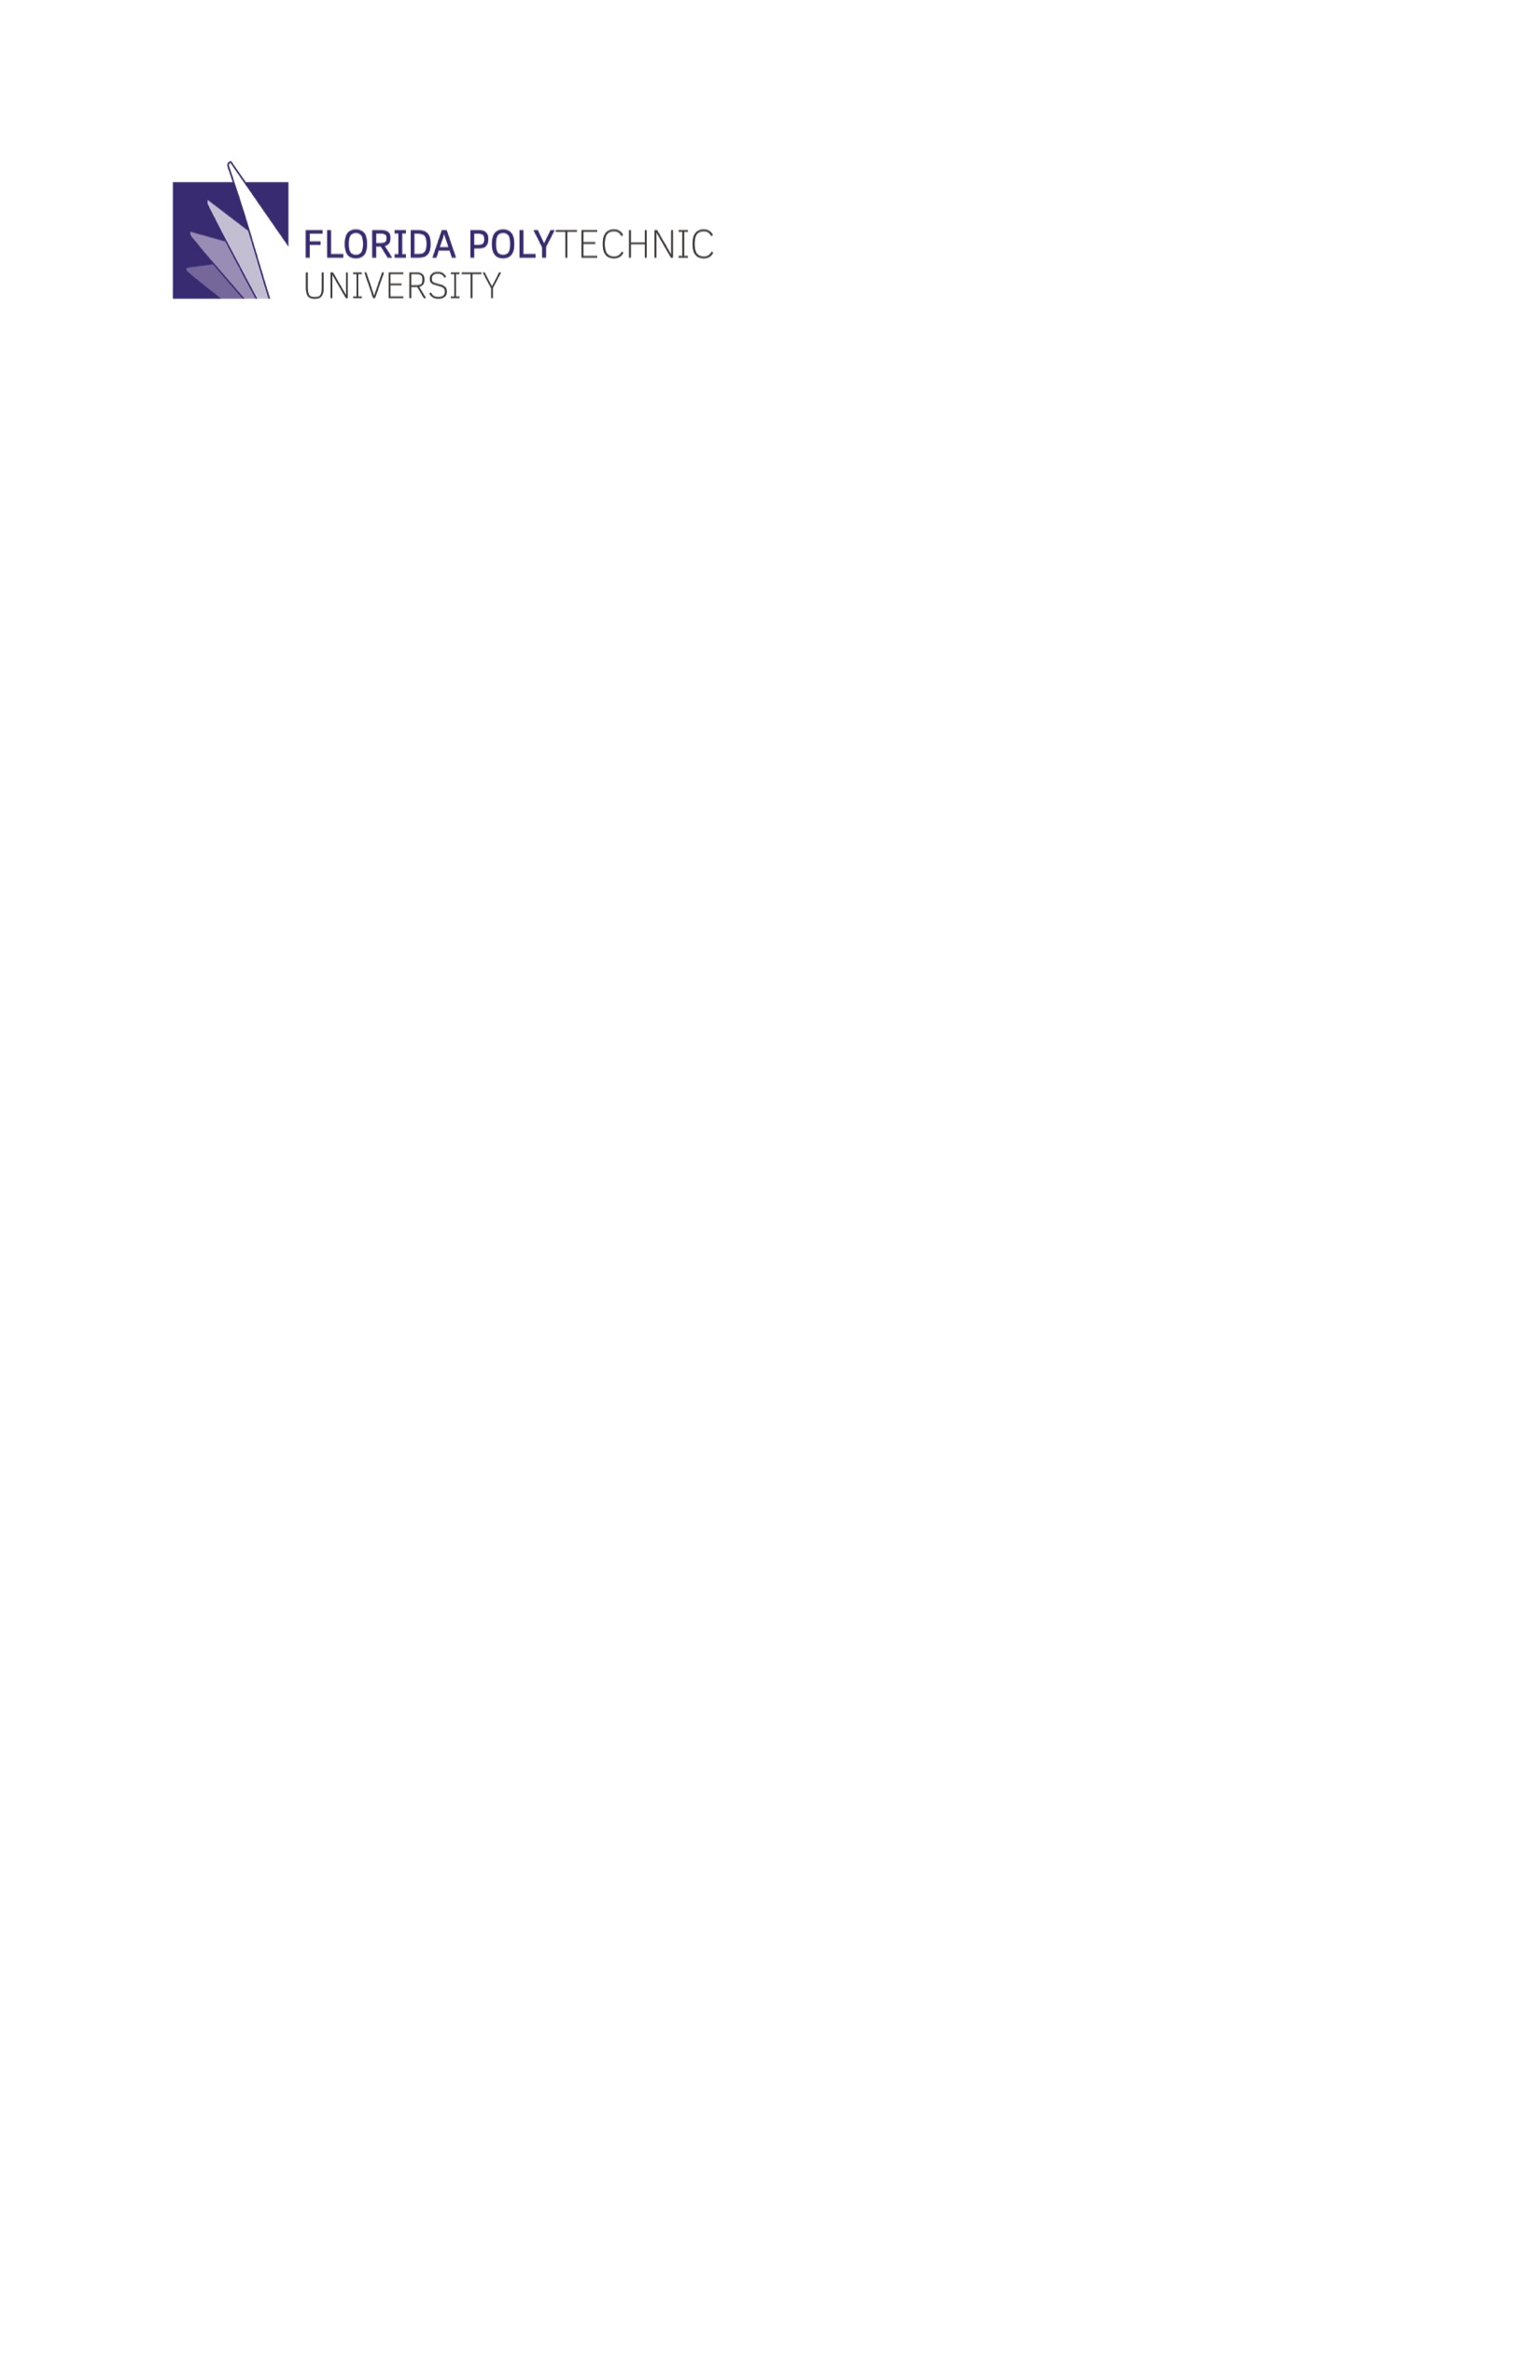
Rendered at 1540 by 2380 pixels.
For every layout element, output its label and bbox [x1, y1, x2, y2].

picture [140, 140, 735, 331]
